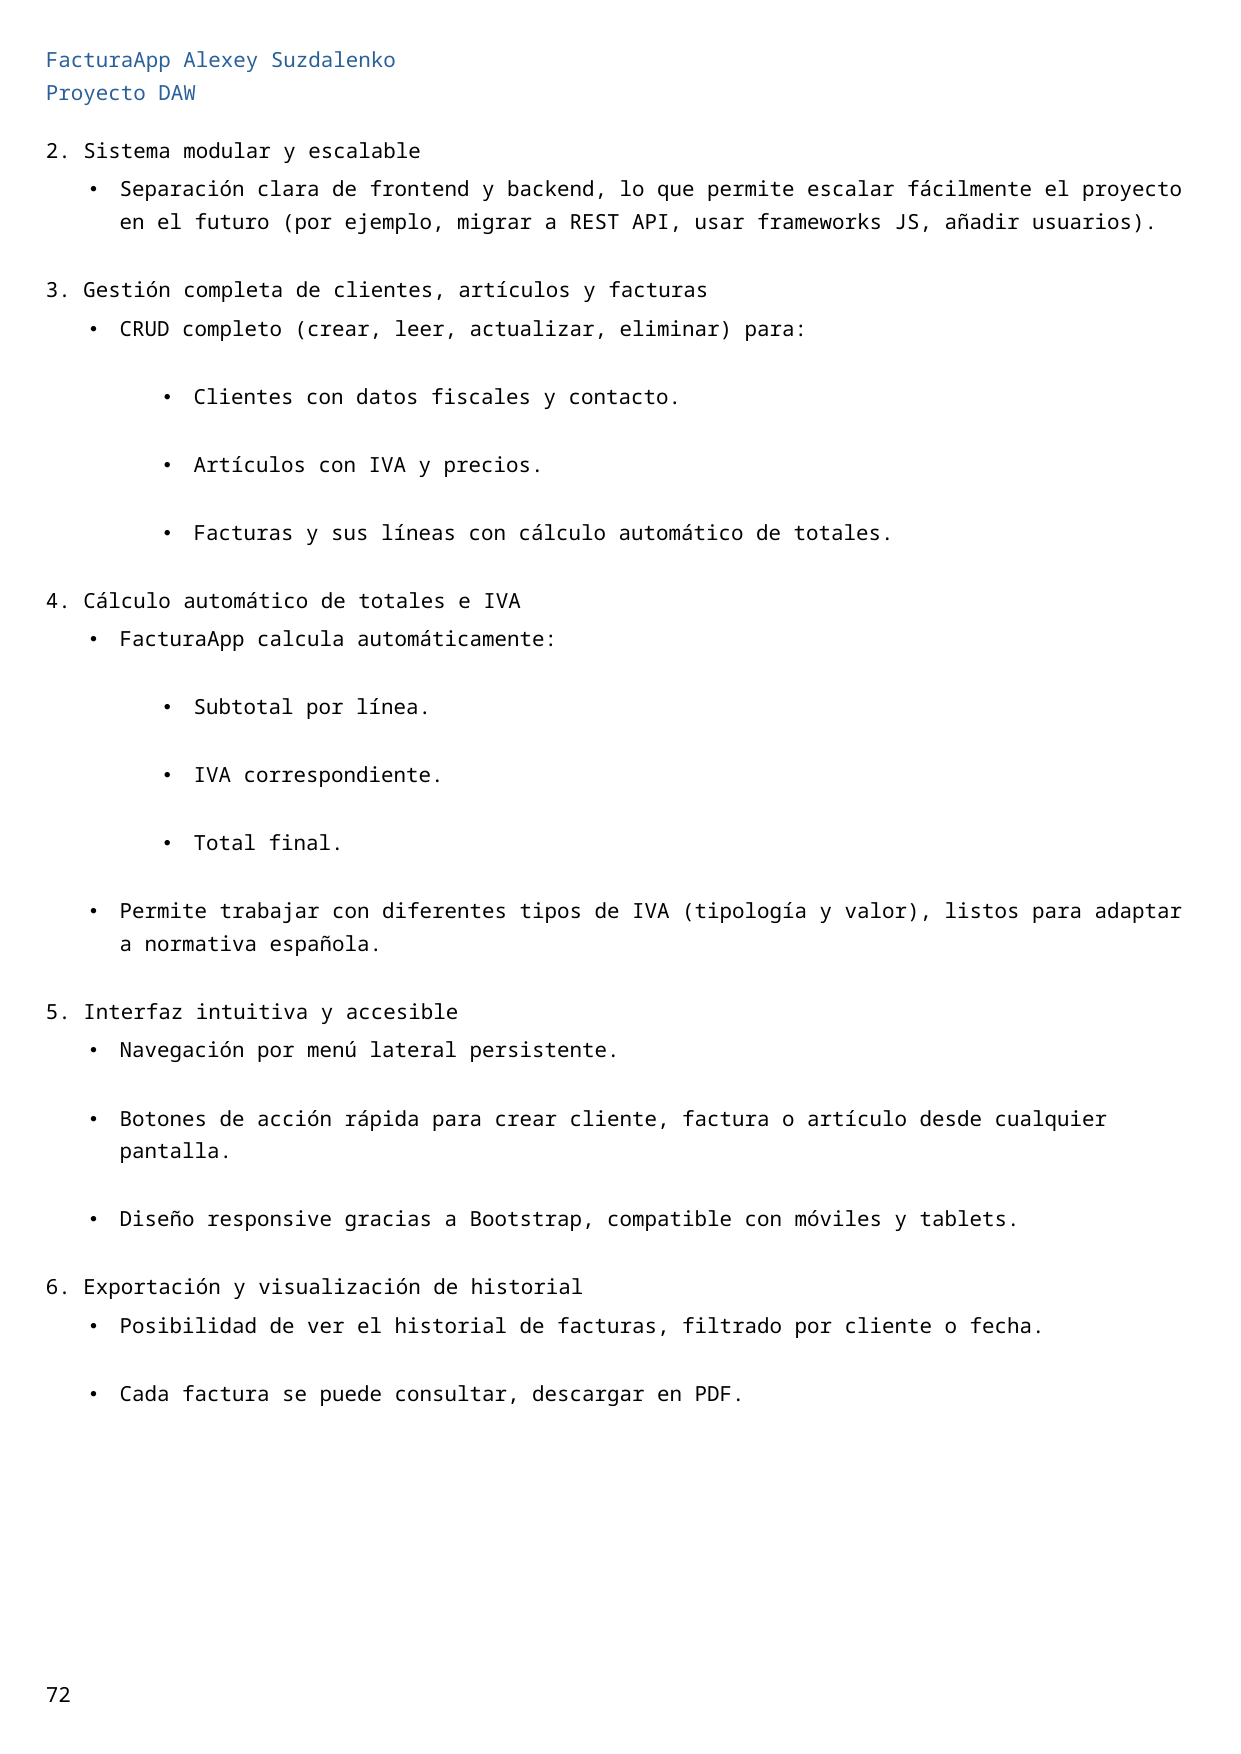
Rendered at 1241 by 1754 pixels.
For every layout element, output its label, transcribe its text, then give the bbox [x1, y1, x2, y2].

list CRUD completo (crear, leer, actualizar, eliminar) para: [90, 314, 1195, 342]
subtitle 4. Cálculo automático de totales e IVA [46, 586, 1195, 614]
list IVA correspondiente. [164, 760, 1195, 789]
list Total final. [164, 828, 1195, 857]
list Diseño responsive gracias a Bootstrap, compatible con móviles y tablets. [90, 1204, 1195, 1233]
list Clientes con datos fiscales y contacto. [164, 382, 1195, 410]
list FacturaApp calcula automáticamente: [90, 624, 1195, 653]
subtitle 2. Sistema modular y escalable [46, 136, 1195, 164]
list Subtotal por línea. [164, 692, 1195, 721]
subtitle 5. Interfaz intuitiva y accesible [46, 997, 1195, 1026]
list Navegación por menú lateral persistente. [90, 1036, 1195, 1064]
list Permite trabajar con diferentes tipos de IVA (tipología y valor), listos para adaptar a normativa española. [90, 896, 1195, 957]
list Separación clara de frontend y backend, lo que permite escalar fácilmente el proyecto en el futuro (por ejemplo, migrar a REST API, usar frameworks JS, añadir usuarios). [90, 174, 1195, 236]
subtitle 6. Exportación y visualización de historial [46, 1272, 1195, 1301]
list Artículos con IVA y precios. [164, 450, 1195, 478]
list Botones de acción rápida para crear cliente, factura o artículo desde cualquier pantalla. [90, 1104, 1195, 1165]
list Posibilidad de ver el historial de facturas, filtrado por cliente o fecha. [90, 1311, 1195, 1339]
list Facturas y sus líneas con cálculo automático de totales. [164, 518, 1195, 546]
list Cada factura se puede consultar, descargar en PDF. [90, 1379, 1195, 1407]
subtitle 3. Gestión completa de clientes, artículos y facturas [46, 275, 1195, 304]
